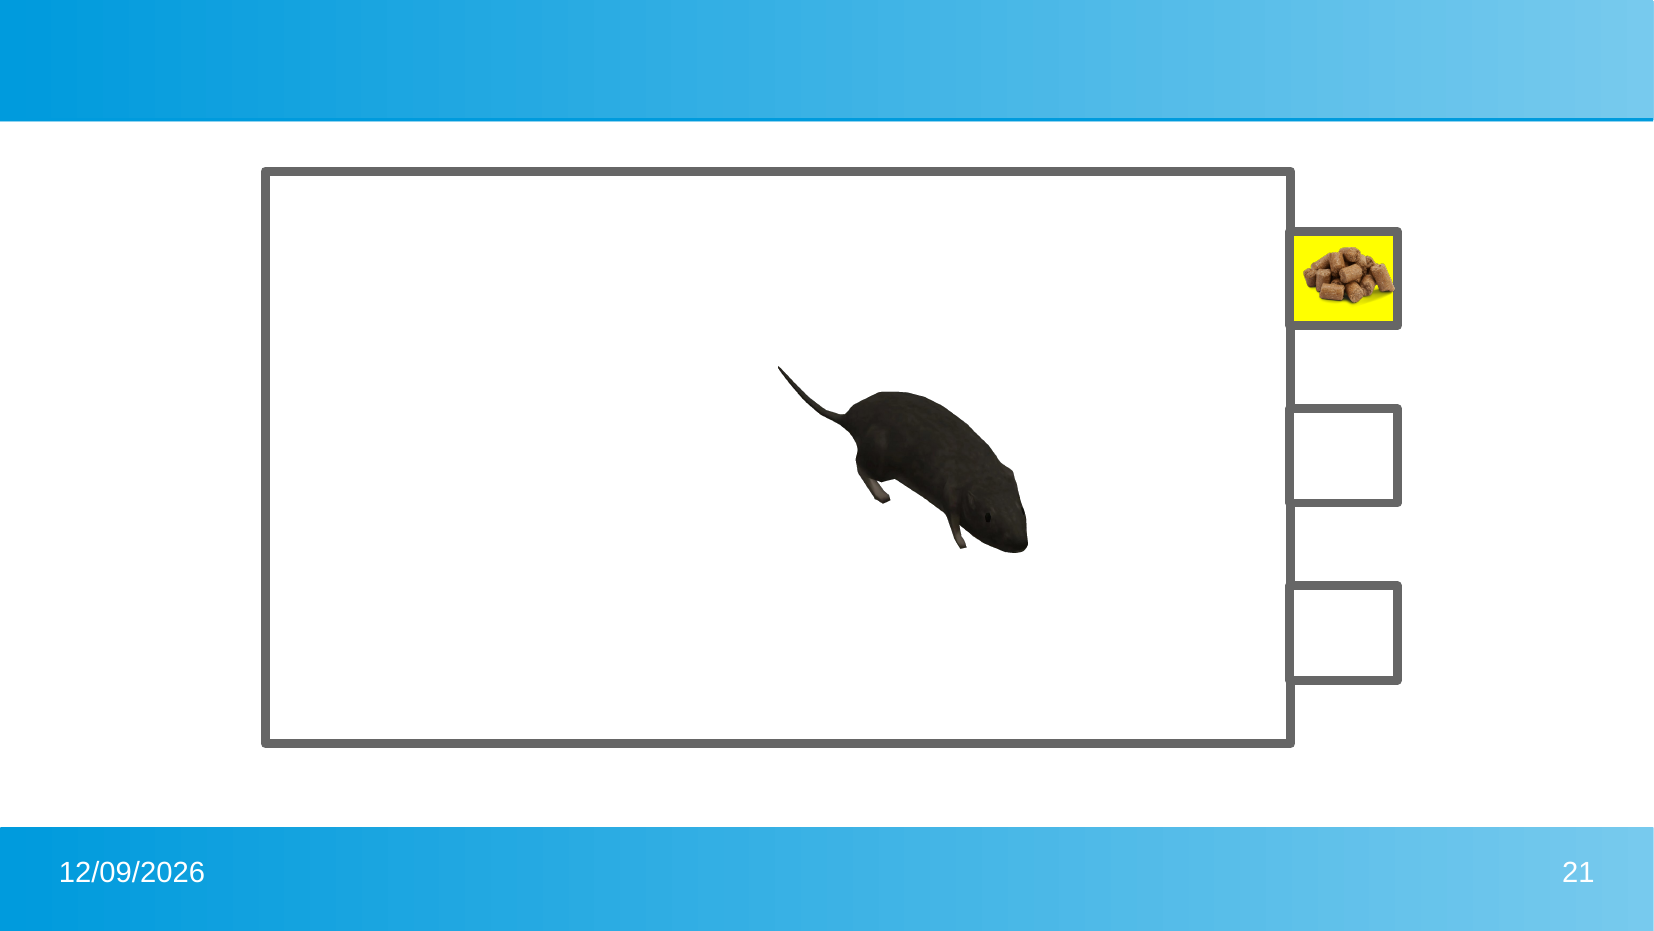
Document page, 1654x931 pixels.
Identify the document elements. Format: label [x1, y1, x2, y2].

picture [1303, 244, 1396, 308]
text_box [265, 171, 1398, 744]
picture [778, 366, 1028, 553]
